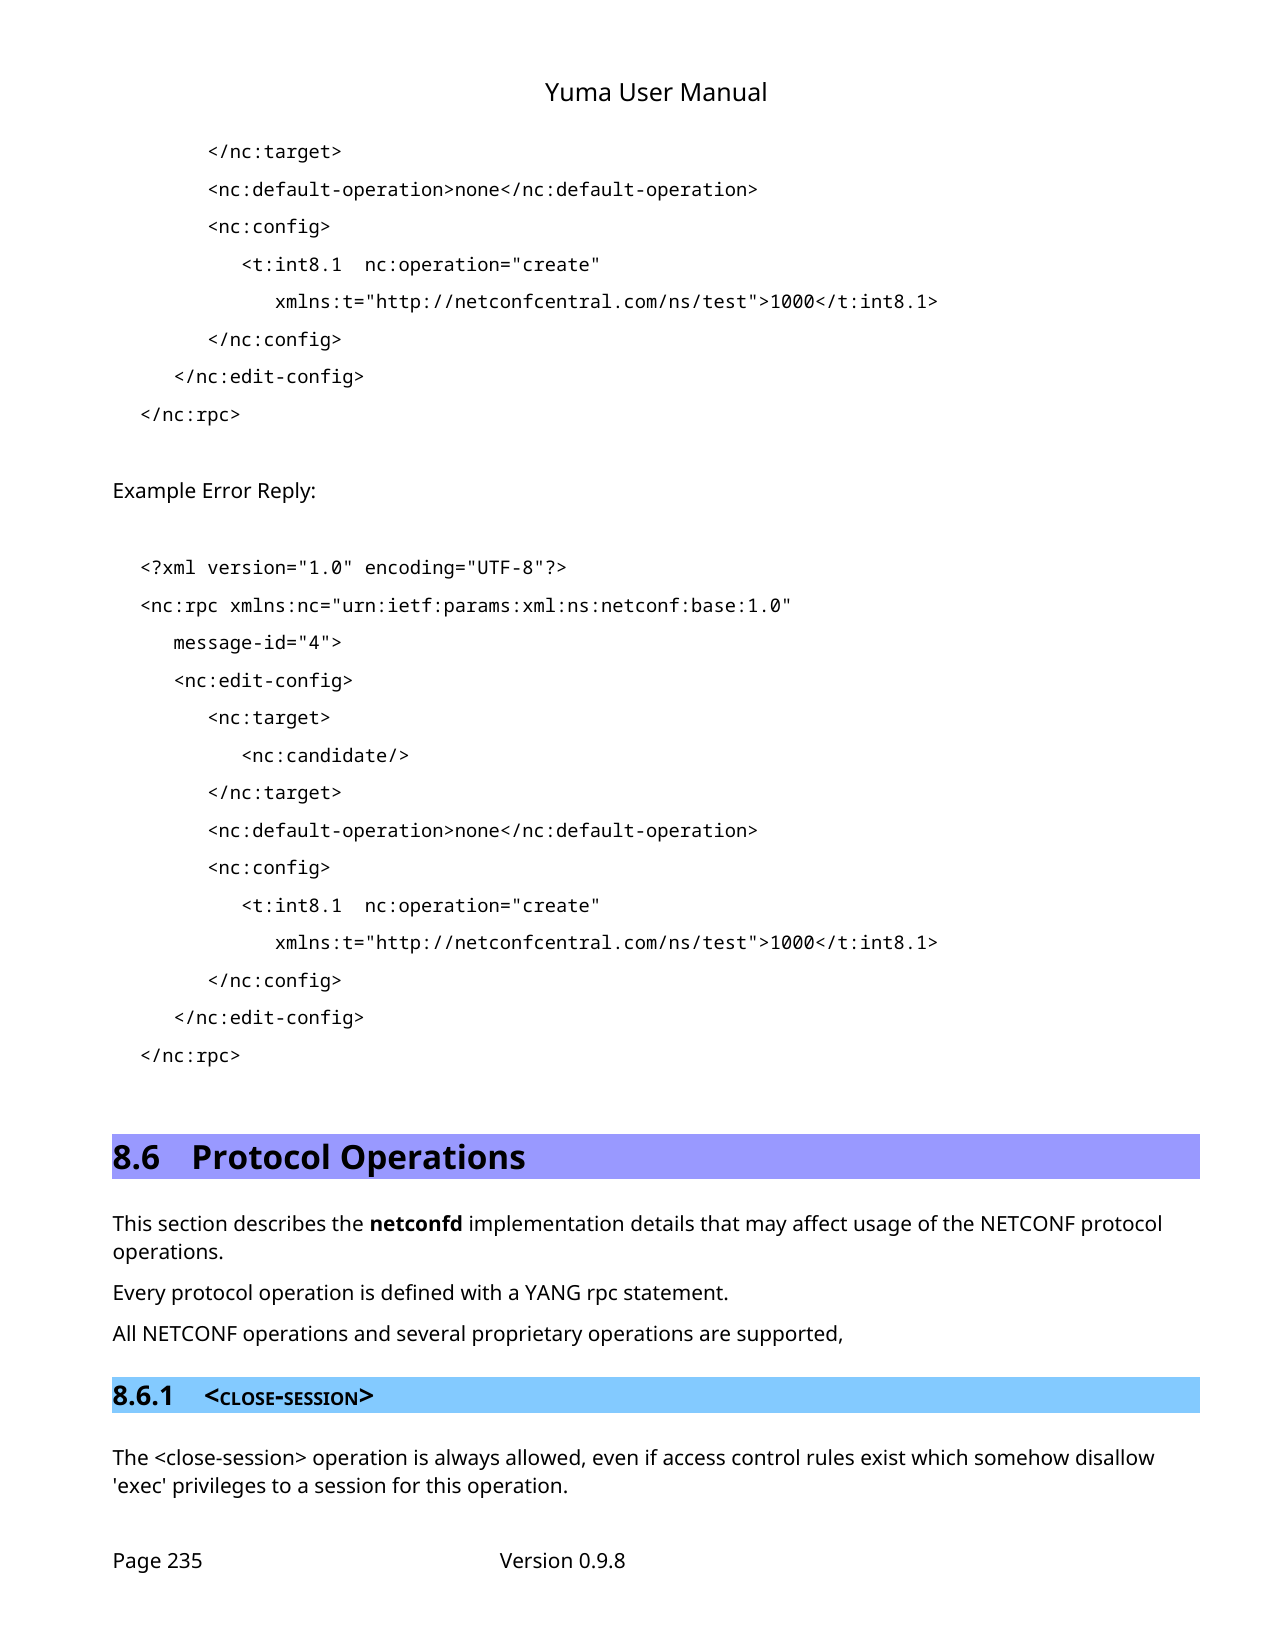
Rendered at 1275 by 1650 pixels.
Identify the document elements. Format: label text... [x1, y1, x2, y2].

text </nc:target> [139, 779, 1200, 805]
text </nc:target> [139, 138, 1200, 164]
subtitle <close-session> [112, 1377, 1200, 1413]
text <nc:candidate/> [139, 742, 1200, 767]
text Every protocol operation is defined with a YANG rpc statement. [112, 1278, 1200, 1307]
text <nc:config> [139, 213, 1200, 239]
text </nc:config> [139, 326, 1200, 352]
text <nc:default-operation>none</nc:default-operation> [139, 176, 1200, 202]
text xmlns:t="http://netconfcentral.com/ns/test">1000</t:int8.1> [139, 288, 1200, 314]
text <nc:target> [139, 704, 1200, 730]
text All NETCONF operations and several proprietary operations are supported, [112, 1319, 1200, 1347]
subtitle Protocol Operations [112, 1134, 1200, 1179]
text </nc:rpc> [139, 1042, 1200, 1067]
text This section describes the netconfd implementation details that may affect usage of the NETCONF protocol operations. [112, 1209, 1200, 1266]
text </nc:edit-config> [139, 1004, 1200, 1030]
text <nc:edit-config> [139, 667, 1200, 692]
text <nc:config> [139, 854, 1200, 880]
text </nc:rpc> [139, 401, 1200, 427]
text <?xml version="1.0" encoding="UTF-8"?> [139, 554, 1200, 580]
text The <close-session> operation is always allowed, even if access control rules exist which somehow disallow 'exec' privileges to a session for this operation. [112, 1443, 1200, 1499]
text </nc:config> [139, 967, 1200, 992]
text <t:int8.1 nc:operation="create" [139, 251, 1200, 277]
text <nc:default-operation>none</nc:default-operation> [139, 817, 1200, 842]
text Example Error Reply: [112, 476, 1200, 504]
text </nc:edit-config> [139, 363, 1200, 389]
text <t:int8.1 nc:operation="create" [139, 892, 1200, 917]
text <nc:rpc xmlns:nc="urn:ietf:params:xml:ns:netconf:base:1.0" [139, 592, 1200, 617]
text message-id="4"> [139, 629, 1200, 655]
text xmlns:t="http://netconfcentral.com/ns/test">1000</t:int8.1> [139, 929, 1200, 955]
